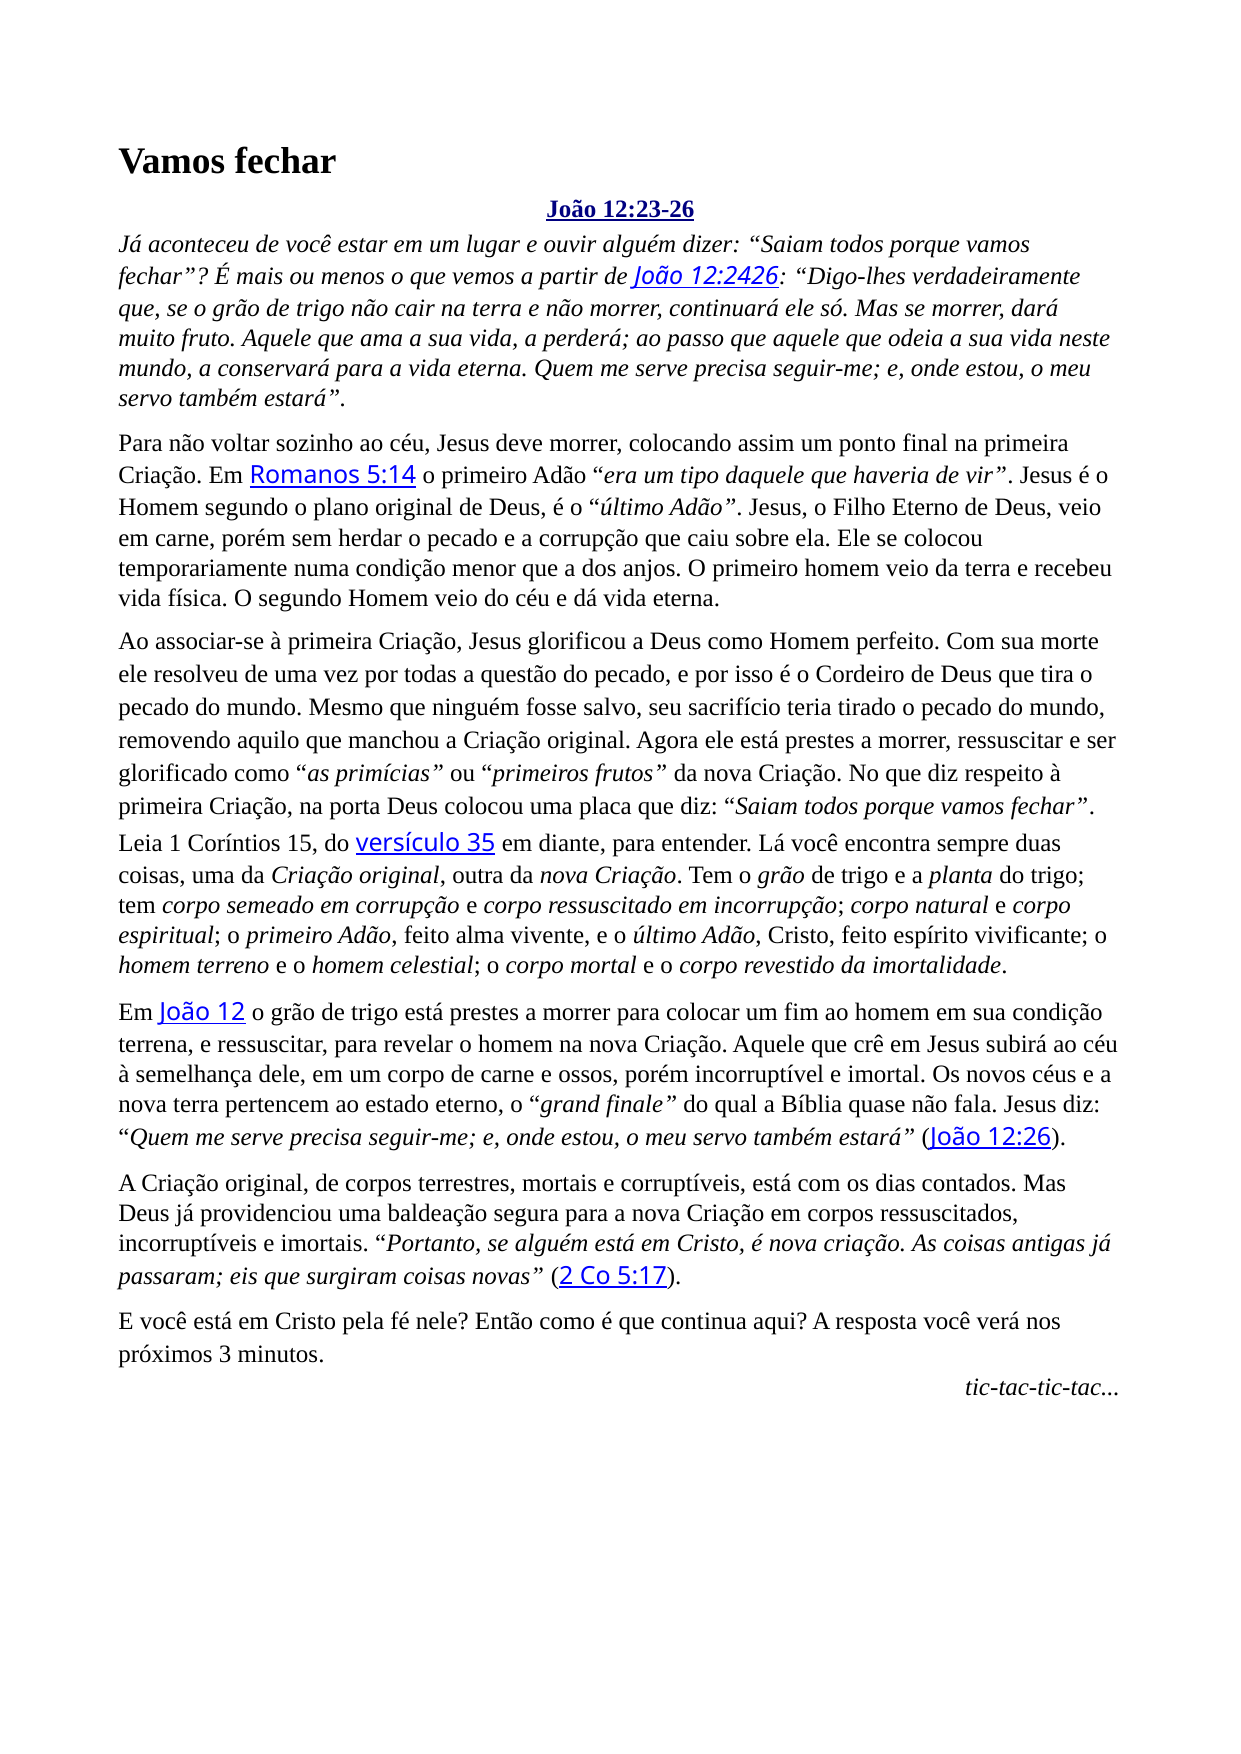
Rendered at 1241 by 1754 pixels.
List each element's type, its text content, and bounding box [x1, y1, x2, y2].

text E você está em Cristo pela fé nele? Então como é que continua aqui? A resposta você verá nos próximos 3 minutos. [118, 1306, 1122, 1368]
text tic-tac-tic-tac... [118, 1372, 1122, 1401]
text Já aconteceu de você estar em um lugar e ouvir alguém dizer: “Saiam todos porque vamos fechar”? É mais ou menos o que vemos a partir de João 12:2426: “Digo-lhes verdadeiramente que, se o grão de trigo não cair na terra e não morrer, continuará ele só. Mas se morrer, dará muito fruto. Aquele que ama a sua vida, a perderá; ao passo que aquele que odeia a sua vida neste mundo, a conservará para a vida eterna. Quem me serve precisa seguir-me; e, onde estou, o meu servo também estará”. [118, 228, 1122, 412]
text Leia 1 Coríntios 15, do versículo 35 em diante, para entender. Lá você encontra sempre duas coisas, uma da Criação original, outra da nova Criação. Tem o grão de trigo e a planta do trigo; tem corpo semeado em corrupção e corpo ressuscitado em incorrupção; corpo natural e corpo espiritual; o primeiro Adão, feito alma vivente, e o último Adão, Cristo, feito espírito vivificante; o homem terreno e o homem celestial; o corpo mortal e o corpo revestido da imortalidade. [118, 824, 1122, 979]
text João 12:23-26 [118, 194, 1122, 223]
subtitle Vamos fechar [118, 139, 1122, 182]
text Em João 12 o grão de trigo está prestes a morrer para colocar um fim ao homem em sua condição terrena, e ressuscitar, para revelar o homem na nova Criação. Aquele que crê em Jesus subirá ao céu à semelhança dele, em um corpo de carne e ossos, porém incorruptível e imortal. Os novos céus e a nova terra pertencem ao estado eterno, o “grand finale” do qual a Bíblia quase não fala. Jesus diz: “Quem me serve precisa seguir-me; e, onde estou, o meu servo também estará” (João 12:26). [118, 994, 1122, 1152]
text Para não voltar sozinho ao céu, Jesus deve morrer, colocando assim um ponto final na primeira Criação. Em Romanos 5:14 o primeiro Adão “era um tipo daquele que haveria de vir”. Jesus é o Homem segundo o plano original de Deus, é o “último Adão”. Jesus, o Filho Eterno de Deus, veio em carne, porém sem herdar o pecado e a corrupção que caiu sobre ela. Ele se colocou temporariamente numa condição menor que a dos anjos. O primeiro homem veio da terra e recebeu vida física. O segundo Homem veio do céu e dá vida eterna. [118, 427, 1122, 612]
text A Criação original, de corpos terrestres, mortais e corruptíveis, está com os dias contados. Mas Deus já providenciou uma baldeação segura para a nova Criação em corpos ressuscitados, incorruptíveis e imortais. “Portanto, se alguém está em Cristo, é nova criação. As coisas antigas já passaram; eis que surgiram coisas novas” (2 Co 5:17). [118, 1167, 1122, 1291]
text Ao associar-se à primeira Criação, Jesus glorificou a Deus como Homem perfeito. Com sua morte ele resolveu de uma vez por todas a questão do pecado, e por isso é o Cordeiro de Deus que tira o pecado do mundo. Mesmo que ninguém fosse salvo, seu sacrifício teria tirado o pecado do mundo, removendo aquilo que manchou a Criação original. Agora ele está prestes a morrer, ressuscitar e ser glorificado como “as primícias” ou “primeiros frutos” da nova Criação. No que diz respeito à primeira Criação, na porta Deus colocou uma placa que diz: “Saiam todos porque vamos fechar”. [118, 626, 1122, 820]
